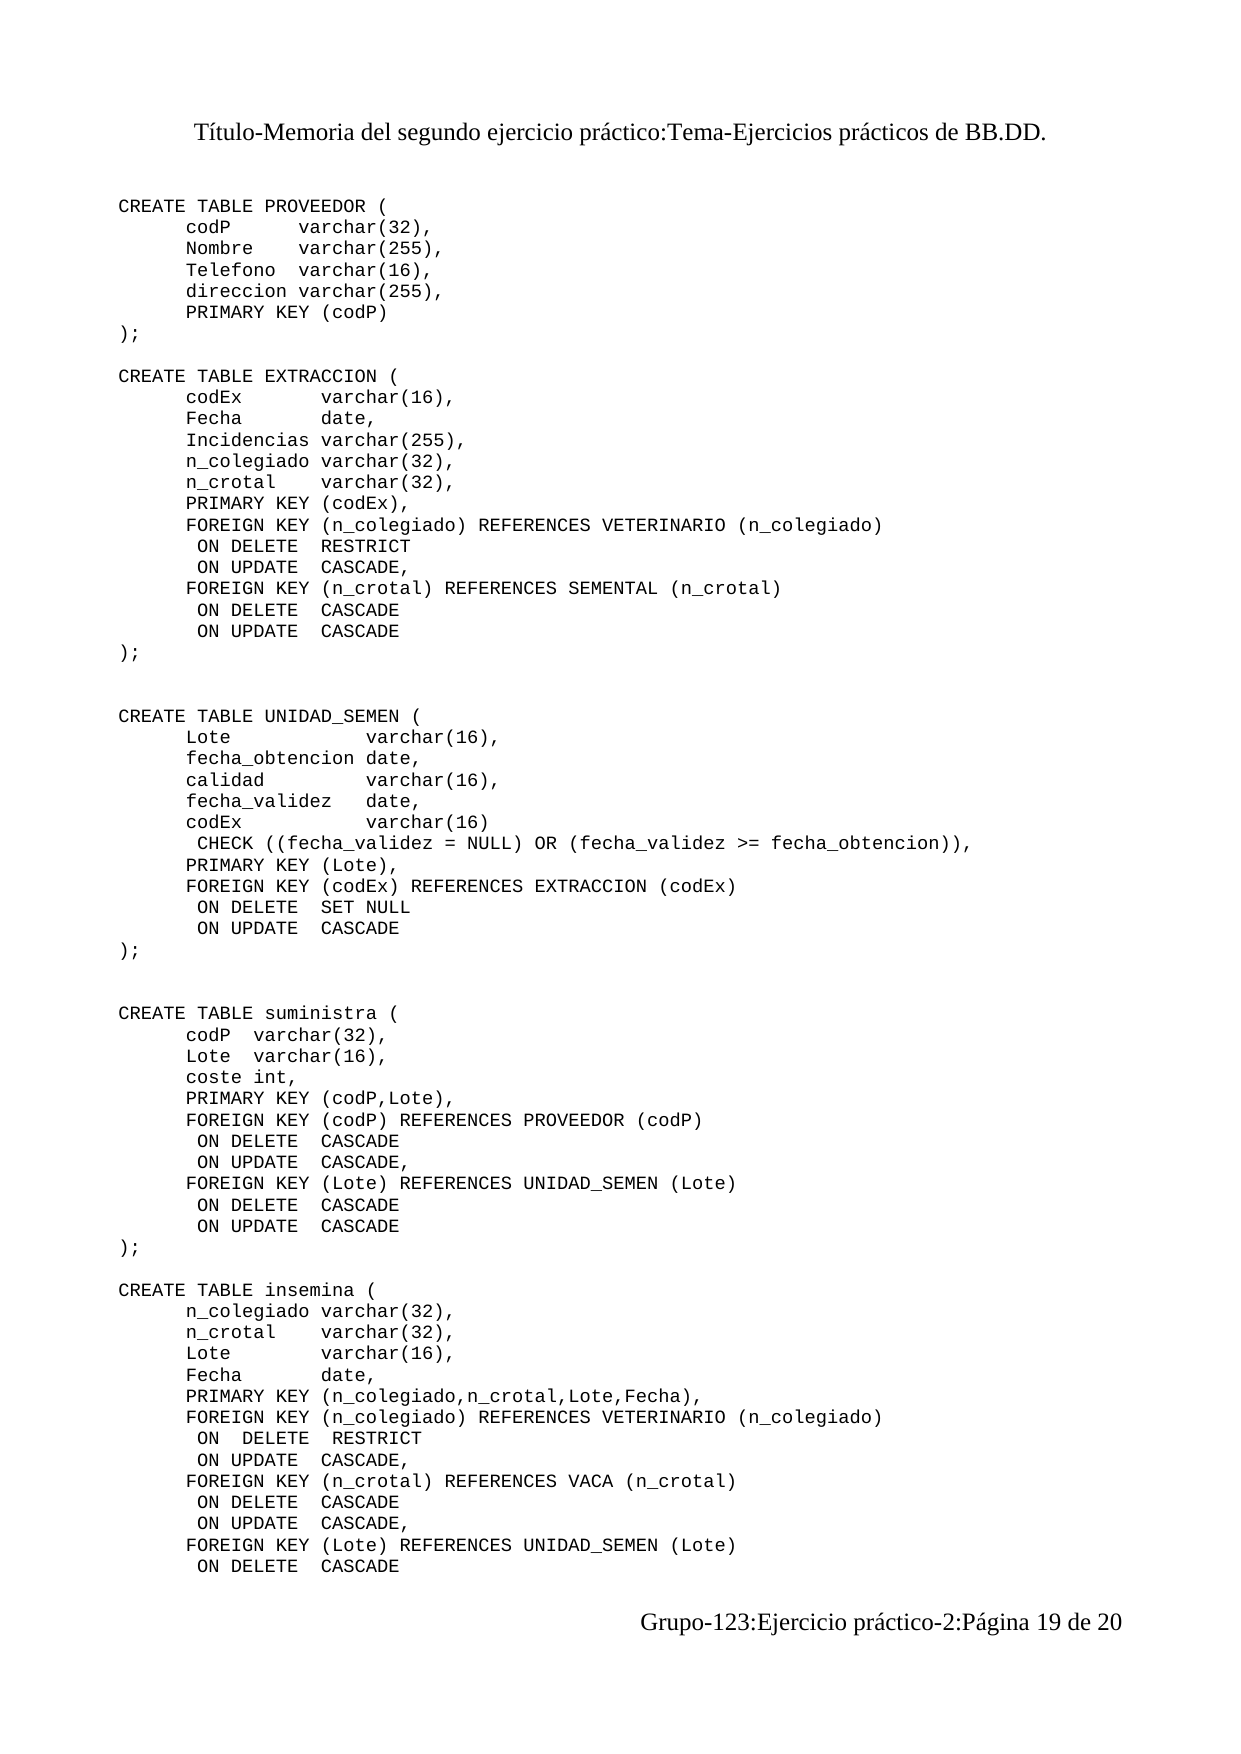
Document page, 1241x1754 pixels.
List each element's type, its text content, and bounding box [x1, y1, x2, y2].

text FOREIGN KEY (Lote) REFERENCES UNIDAD_SEMEN (Lote) [118, 1174, 1122, 1195]
text ON UPDATE CASCADE [118, 1217, 1122, 1238]
text Lote varchar(16), [118, 1047, 1122, 1068]
text CREATE TABLE suministra ( [118, 1004, 1122, 1025]
text PRIMARY KEY (codP) [118, 303, 1122, 324]
text Incidencias varchar(255), [118, 430, 1122, 452]
text ON UPDATE CASCADE, [118, 1153, 1122, 1174]
text ON UPDATE CASCADE [118, 622, 1122, 643]
text CHECK ((fecha_validez = NULL) OR (fecha_validez >= fecha_obtencion)), [118, 834, 1122, 855]
text FOREIGN KEY (n_colegiado) REFERENCES VETERINARIO (n_colegiado) [118, 1408, 1122, 1429]
text calidad varchar(16), [118, 770, 1122, 792]
text FOREIGN KEY (n_crotal) REFERENCES SEMENTAL (n_crotal) [118, 579, 1122, 600]
text Telefono varchar(16), [118, 260, 1122, 282]
text ON UPDATE CASCADE, [118, 558, 1122, 579]
text codP varchar(32), [118, 1025, 1122, 1047]
text ON DELETE RESTRICT [118, 1429, 1122, 1450]
text Lote varchar(16), [118, 728, 1122, 749]
text fecha_obtencion date, [118, 749, 1122, 770]
text ); [118, 324, 1122, 345]
text ON UPDATE CASCADE [118, 919, 1122, 940]
text CREATE TABLE EXTRACCION ( [118, 367, 1122, 388]
text ON DELETE RESTRICT [118, 537, 1122, 558]
text Fecha date, [118, 1365, 1122, 1387]
text codP varchar(32), [118, 218, 1122, 239]
text Fecha date, [118, 409, 1122, 430]
text n_crotal varchar(32), [118, 1323, 1122, 1344]
text ON DELETE SET NULL [118, 898, 1122, 919]
text ON DELETE CASCADE [118, 1493, 1122, 1514]
text PRIMARY KEY (n_colegiado,n_crotal,Lote,Fecha), [118, 1387, 1122, 1408]
text Lote varchar(16), [118, 1344, 1122, 1365]
text ); [118, 940, 1122, 962]
text fecha_validez date, [118, 792, 1122, 813]
text CREATE TABLE PROVEEDOR ( [118, 197, 1122, 218]
text ON DELETE CASCADE [118, 1132, 1122, 1153]
text ); [118, 643, 1122, 664]
text codEx varchar(16) [118, 813, 1122, 834]
text n_colegiado varchar(32), [118, 452, 1122, 473]
text ON DELETE CASCADE [118, 1195, 1122, 1217]
text PRIMARY KEY (codP,Lote), [118, 1089, 1122, 1110]
text ON UPDATE CASCADE, [118, 1514, 1122, 1535]
text direccion varchar(255), [118, 282, 1122, 303]
text n_crotal varchar(32), [118, 473, 1122, 494]
text FOREIGN KEY (n_colegiado) REFERENCES VETERINARIO (n_colegiado) [118, 515, 1122, 537]
text ON DELETE CASCADE [118, 1557, 1122, 1578]
text FOREIGN KEY (codP) REFERENCES PROVEEDOR (codP) [118, 1110, 1122, 1132]
text ON DELETE CASCADE [118, 600, 1122, 622]
text ON UPDATE CASCADE, [118, 1450, 1122, 1472]
text PRIMARY KEY (codEx), [118, 494, 1122, 515]
text FOREIGN KEY (n_crotal) REFERENCES VACA (n_crotal) [118, 1472, 1122, 1493]
text coste int, [118, 1068, 1122, 1089]
text codEx varchar(16), [118, 388, 1122, 409]
text FOREIGN KEY (codEx) REFERENCES EXTRACCION (codEx) [118, 877, 1122, 898]
text PRIMARY KEY (Lote), [118, 855, 1122, 877]
text Nombre varchar(255), [118, 239, 1122, 260]
text n_colegiado varchar(32), [118, 1302, 1122, 1323]
text CREATE TABLE UNIDAD_SEMEN ( [118, 707, 1122, 728]
text CREATE TABLE insemina ( [118, 1280, 1122, 1302]
text ); [118, 1238, 1122, 1259]
text FOREIGN KEY (Lote) REFERENCES UNIDAD_SEMEN (Lote) [118, 1535, 1122, 1557]
